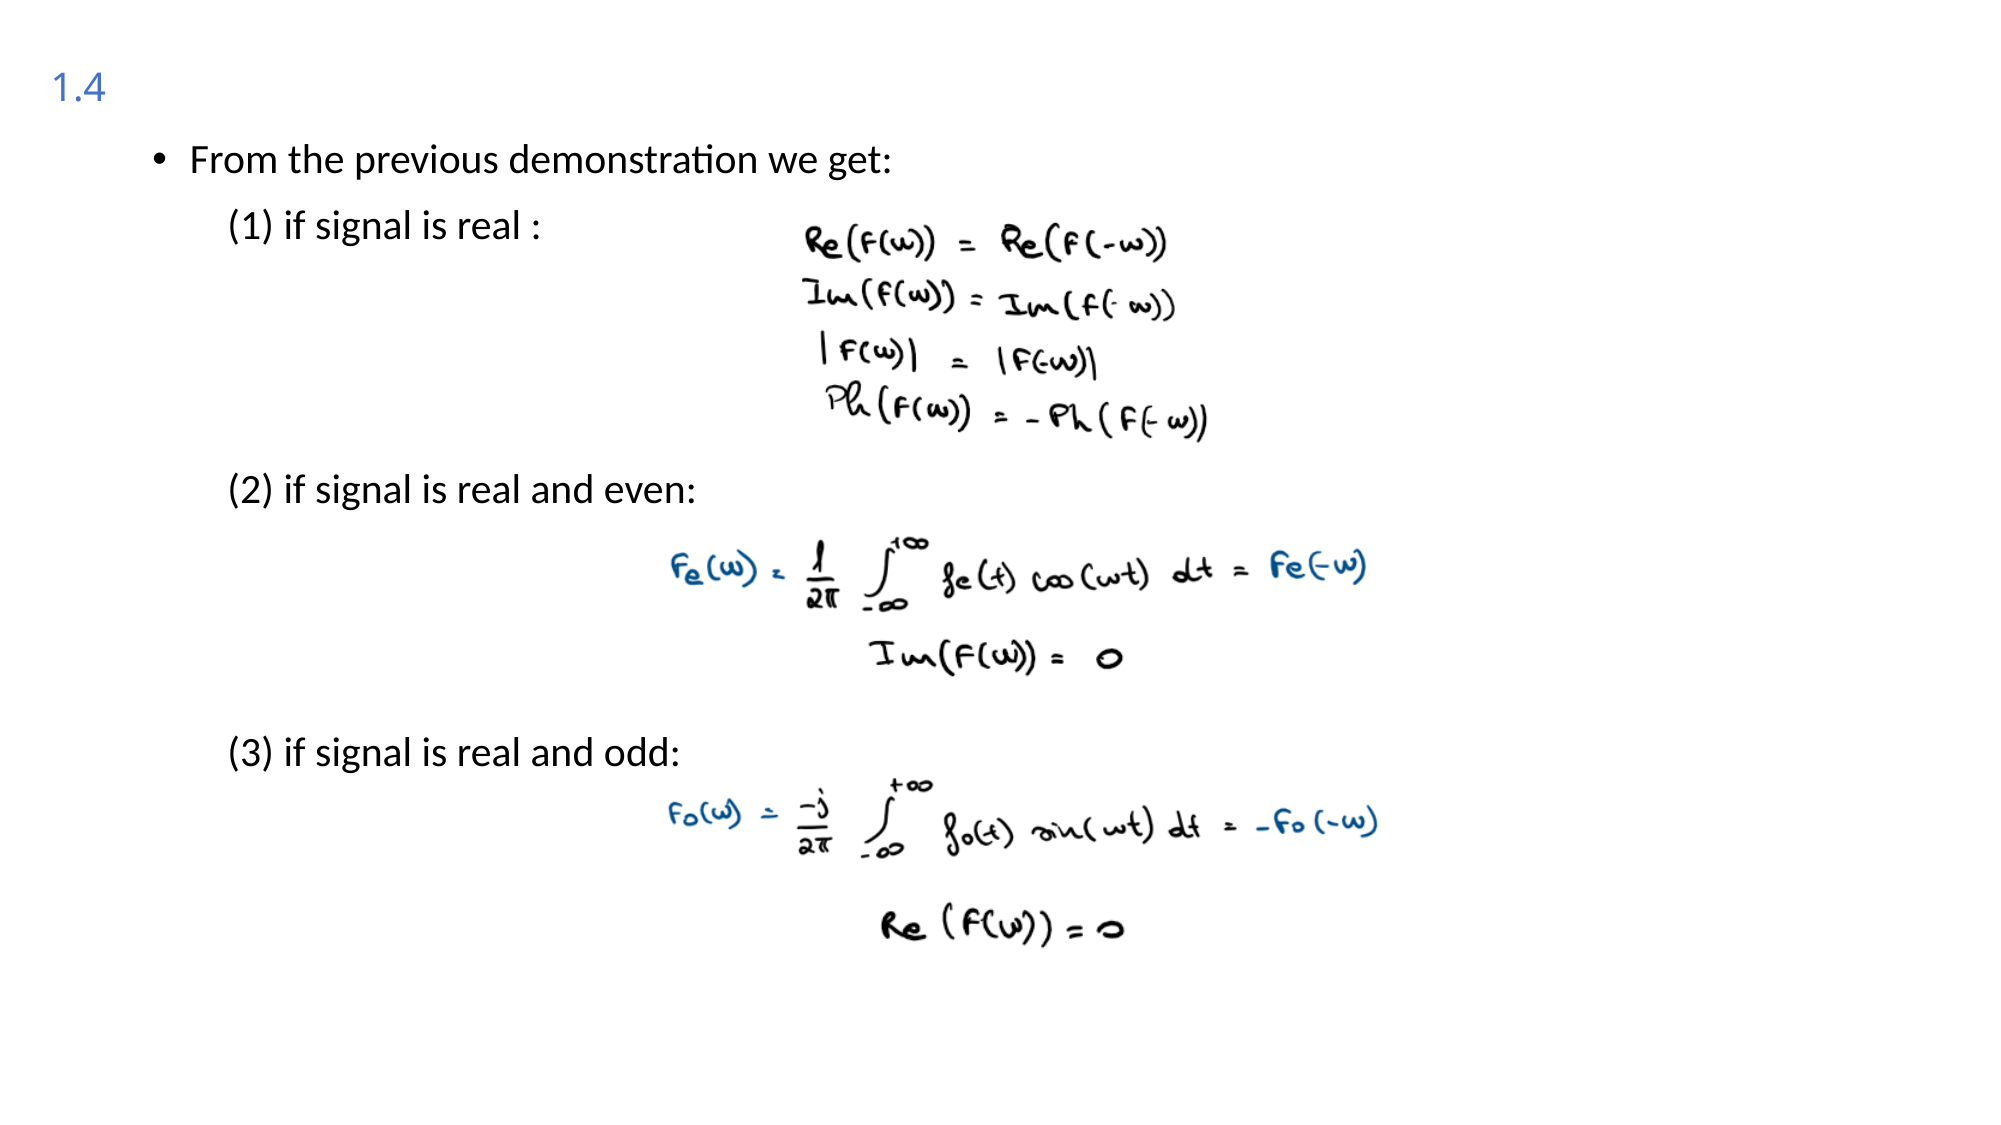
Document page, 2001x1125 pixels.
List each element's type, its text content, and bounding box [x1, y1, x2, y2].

picture [783, 199, 1217, 461]
picture [855, 626, 1146, 694]
list From the previous demonstration we get: (1) if signal is real : (2) if signal is real and even: (3) if signal is real and odd: [137, 130, 1863, 1049]
picture [855, 891, 1146, 961]
picture [655, 529, 1383, 624]
text_box 1.4 [35, 46, 129, 131]
picture [655, 777, 1383, 872]
